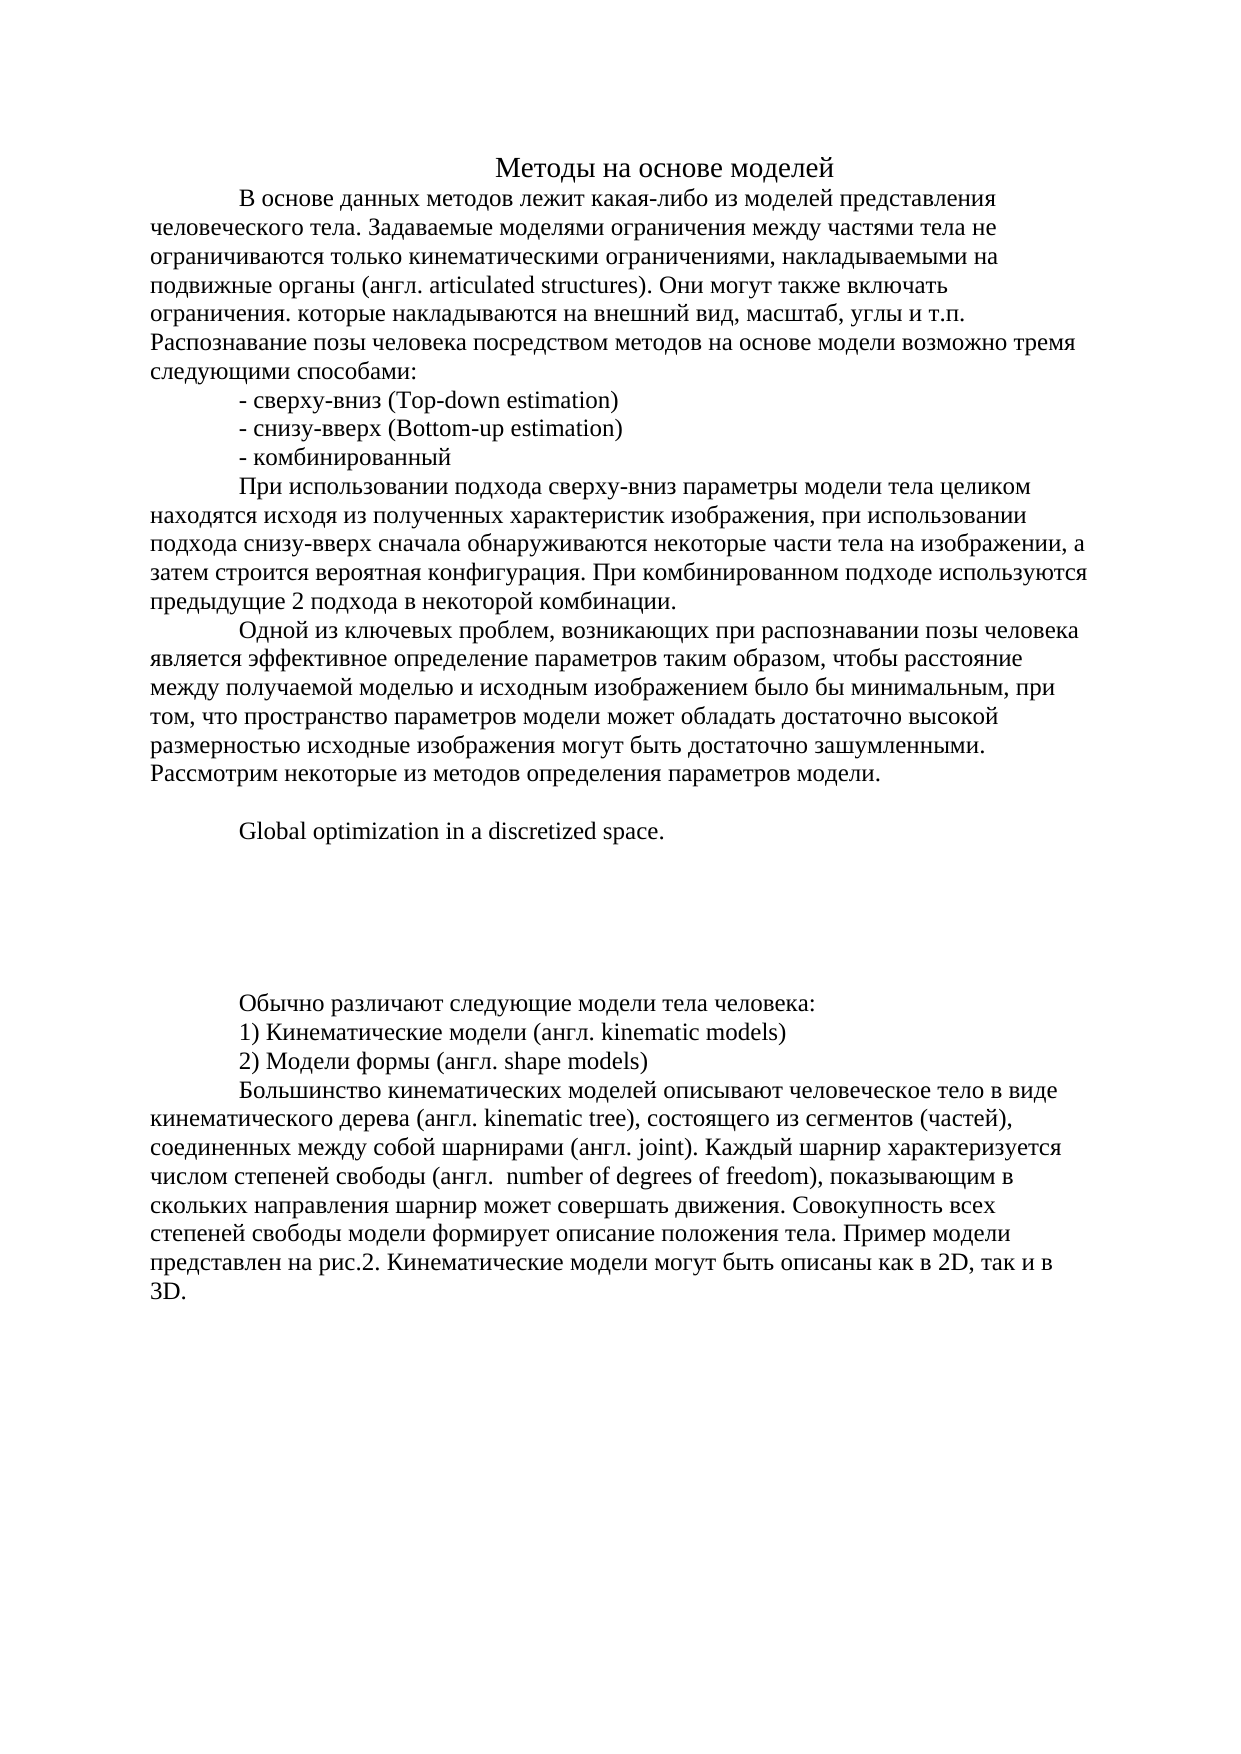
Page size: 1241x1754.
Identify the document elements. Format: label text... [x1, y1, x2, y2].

text Методы на основе моделей [150, 150, 1090, 183]
text При использовании подхода сверху-вниз параметры модели тела целиком находятся исходя из полученных характеристик изображения, при использовании подхода снизу-вверх сначала обнаруживаются некоторые части тела на изображении, а затем строится вероятная конфигурация. При комбинированном подходе используются предыдущие 2 подхода в некоторой комбинации. [150, 471, 1090, 615]
text 1) Кинематические модели (англ. kinematic models) [150, 1017, 1090, 1046]
text Одной из ключевых проблем, возникающих при распознавании позы человека является эффективное определение параметров таким образом, чтобы расстояние между получаемой моделью и исходным изображением было бы минимальным, при том, что пространство параметров модели может обладать достаточно высокой размерностью исходные изображения могут быть достаточно зашумленными. Рассмотрим некоторые из методов определения параметров модели. [150, 615, 1090, 787]
text - комбинированный [150, 442, 1090, 471]
text В основе данных методов лежит какая-либо из моделей представления человеческого тела. Задаваемые моделями ограничения между частями тела не ограничиваются только кинематическими ограничениями, накладываемыми на подвижные органы (англ. articulated structures). Они могут также включать ограничения. которые накладываются на внешний вид, масштаб, углы и т.п. Распознавание позы человека посредством методов на основе модели возможно тремя следующими способами: [150, 183, 1090, 385]
text Global optimization in a discretized space. [150, 816, 1090, 845]
text - снизу-вверх (Bottom-up estimation) [150, 413, 1090, 442]
text - сверху-вниз (Top-down estimation) [150, 385, 1090, 413]
text Большинство кинематических моделей описывают человеческое тело в виде кинематического дерева (англ. kinematic tree), состоящего из сегментов (частей), соединенных между собой шарнирами (англ. joint). Каждый шарнир характеризуется числом степеней свободы (англ. number of degrees of freedom), показывающим в скольких направления шарнир может совершать движения. Совокупность всех степеней свободы модели формирует описание положения тела. Пример модели представлен на рис.2. Кинематические модели могут быть описаны как в 2D, так и в 3D. [150, 1075, 1090, 1305]
text 2) Модели формы (англ. shape models) [150, 1046, 1090, 1075]
text Обычно различают следующие модели тела человека: [150, 988, 1090, 1017]
